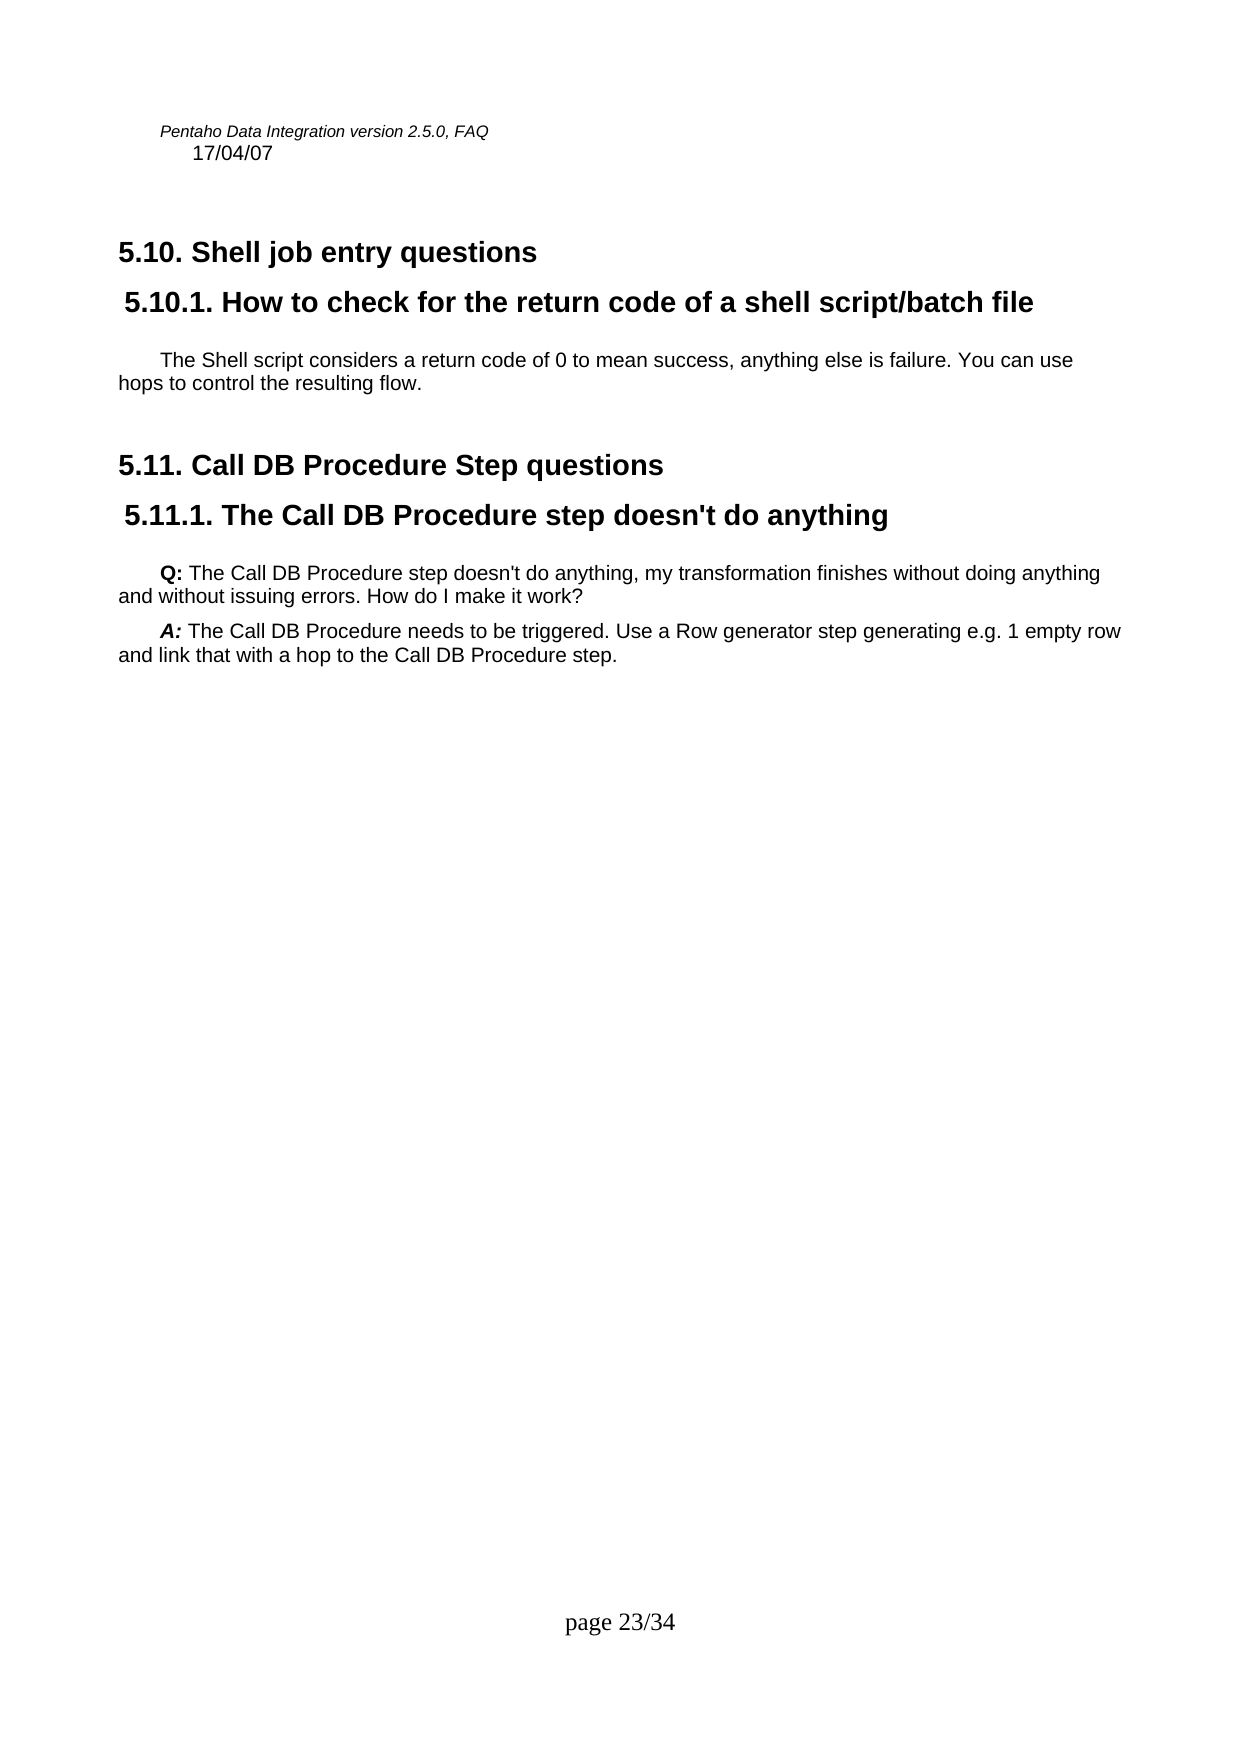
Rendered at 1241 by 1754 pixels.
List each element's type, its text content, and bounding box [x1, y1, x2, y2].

text Q: The Call DB Procedure step doesn't do anything, my transformation finishes without doing anything and without issuing errors. How do I make it work? [118, 561, 1122, 608]
subtitle The Call DB Procedure step doesn't do anything [124, 499, 1122, 532]
text A: The Call DB Procedure needs to be triggered. Use a Row generator step generating e.g. 1 empty row and link that with a hop to the Call DB Procedure step. [118, 620, 1122, 667]
subtitle How to check for the return code of a shell script/batch file [124, 286, 1122, 319]
subtitle Shell job entry questions [118, 236, 1122, 268]
subtitle Call DB Procedure Step questions [118, 449, 1122, 481]
text The Shell script considers a return code of 0 to mean success, anything else is failure. You can use hops to control the resulting flow. [118, 348, 1122, 394]
